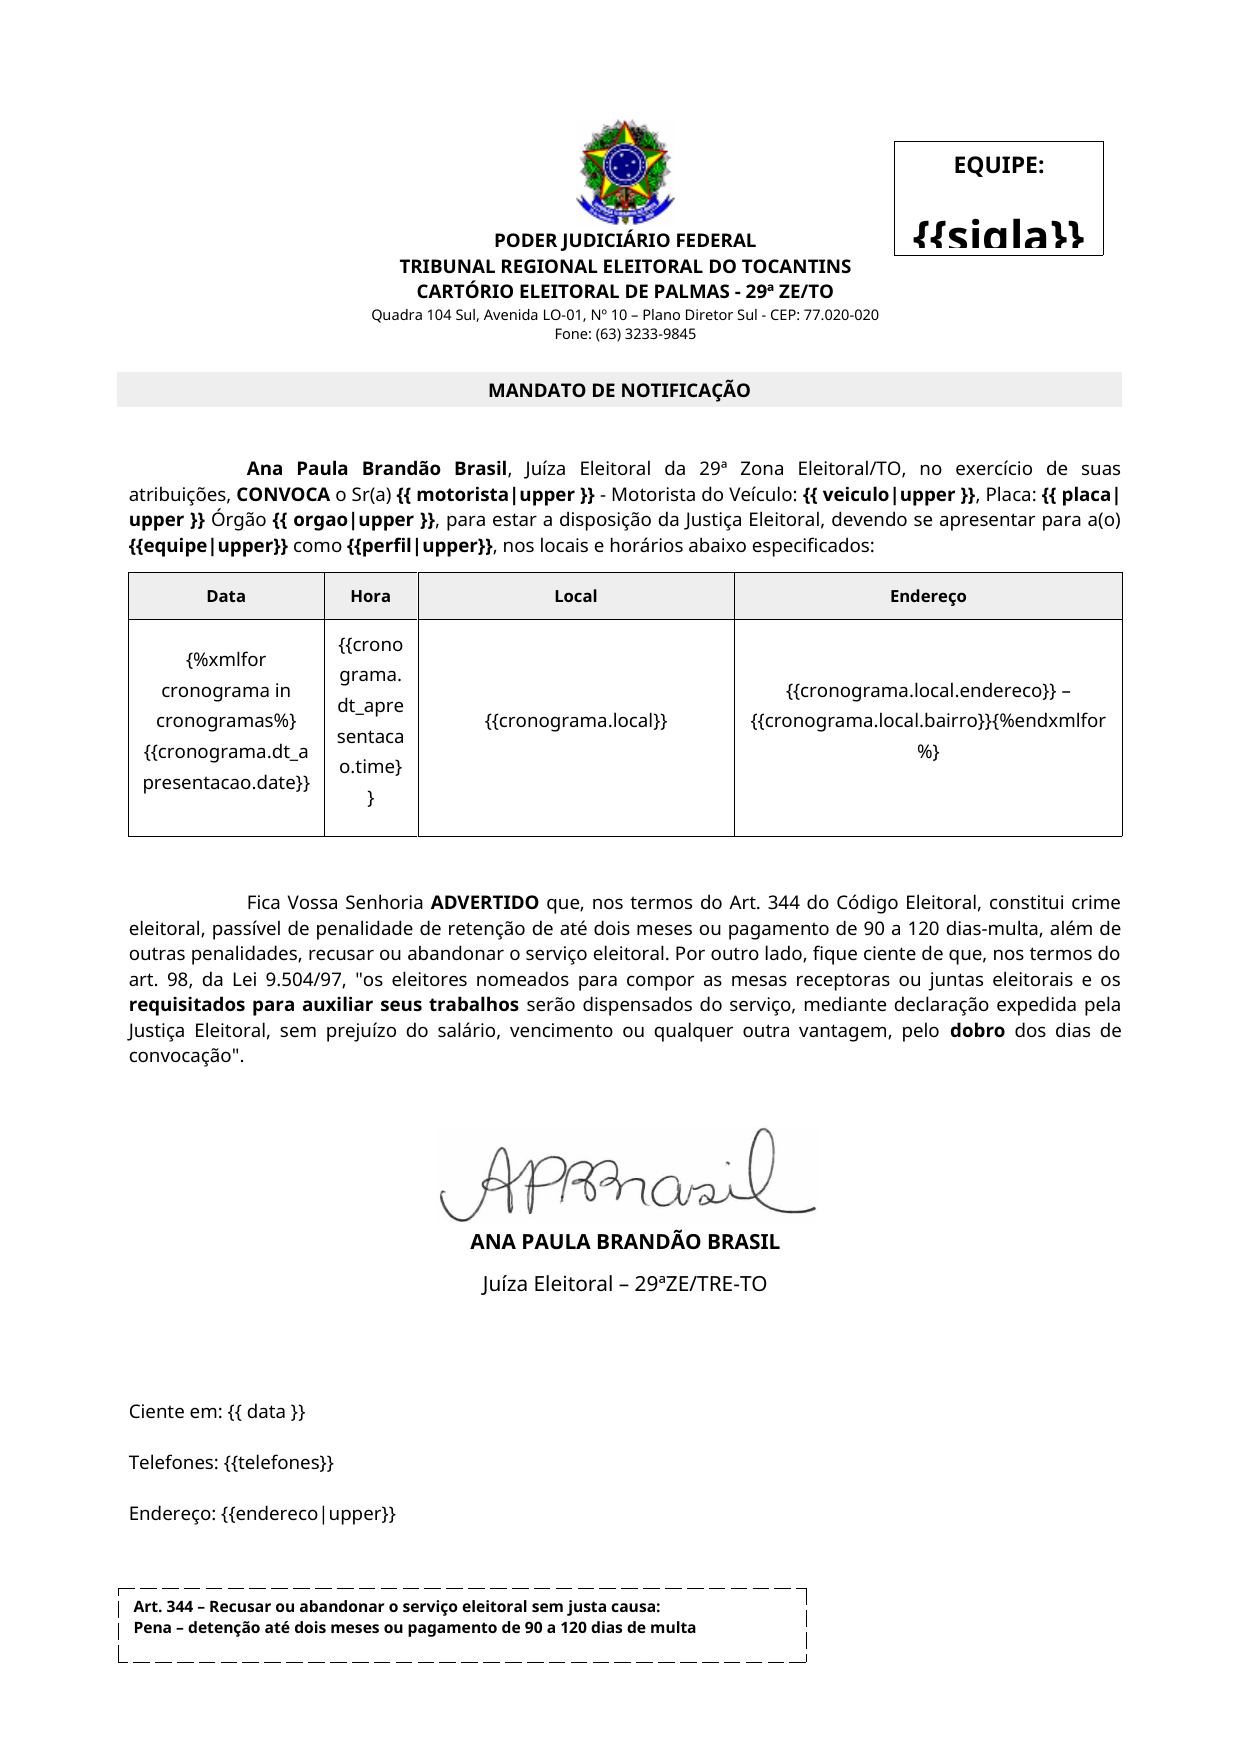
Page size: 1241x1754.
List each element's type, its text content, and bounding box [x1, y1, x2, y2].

text Art. 344 – Recusar ou abandonar o serviço eleitoral sem justa causa: Pena – detenção até dois meses ou pagamento de 90 a 120 dias de multa [133, 1596, 791, 1638]
text Ana Paula Brandão Brasil, Juíza Eleitoral da 29ª Zona Eleitoral/TO, no exercício de suas atribuições, CONVOCA o Sr(a) {{ motorista|upper }} - Motorista do Veículo: {{ veiculo|upper }}, Placa: {{ placa|upper }} Órgão {{ orgao|upper }}, para estar a disposição da Justiça Eleitoral, devendo se apresentar para a(o) {{equipe|upper}} como {{perfil|upper}}, nos locais e horários abaixo especificados: [128, 455, 1122, 557]
table_cell {{cronograma.local.endereco}} – {{cronograma.local.bairro}}{%endxmlfor%} [735, 620, 1122, 836]
table_cell {{cronograma.dt_apresentacao.time}} [325, 620, 417, 836]
table_cell {%xmlfor cronograma in cronogramas%}{{cronograma.dt_apresentacao.date}} [129, 620, 324, 836]
table_cell {{cronograma.local}} [419, 620, 734, 836]
table_header Endereço [735, 573, 1122, 619]
text Fica Vossa Senhoria ADVERTIDO que, nos termos do Art. 344 do Código Eleitoral, constitui crime eleitoral, passível de penalidade de retenção de até dois meses ou pagamento de 90 a 120 dias-multa, além de outras penalidades, recusar ou abandonar o serviço eleitoral. Por outro lado, fique ciente de que, nos termos do art. 98, da Lei 9.504/97, "os eleitores nomeados para compor as mesas receptoras ou juntas eleitorais e os requisitados para auxiliar seus trabalhos serão dispensados do serviço, mediante declaração expedida pela Justiça Eleitoral, sem prejuízo do salário, vencimento ou qualquer outra vantagem, pelo dobro dos dias de convocação". [128, 889, 1122, 1068]
text EQUIPE: [909, 149, 1088, 180]
table_header MANDATO DE NOTIFICAÇÃO [117, 372, 1122, 407]
table_header Hora [325, 573, 417, 619]
subtitle ANA PAULA BRANDÃO BRASIL Juíza Eleitoral – 29ªZE/TRE-TO [128, 1227, 1122, 1298]
text PODER JUDICIÁRIO FEDERAL TRIBUNAL REGIONAL ELEITORAL DO TOCANTINS CARTÓRIO ELEITORAL DE PALMAS - 29ª ZE/TO Quadra 104 Sul, Avenida LO-01, Nº 10 – Plano Diretor Sul - CEP: 77.020-020 Fone: (63) 3233-9845 [128, 228, 1122, 344]
picture [437, 1126, 818, 1223]
table_header Data [129, 573, 324, 619]
text {{sigla}} [909, 206, 1088, 247]
table_header Local [419, 573, 734, 619]
picture [575, 118, 675, 228]
text Ciente em: {{ data }} Telefones: {{telefones}} Endereço: {{endereco|upper}} [128, 1398, 1122, 1526]
